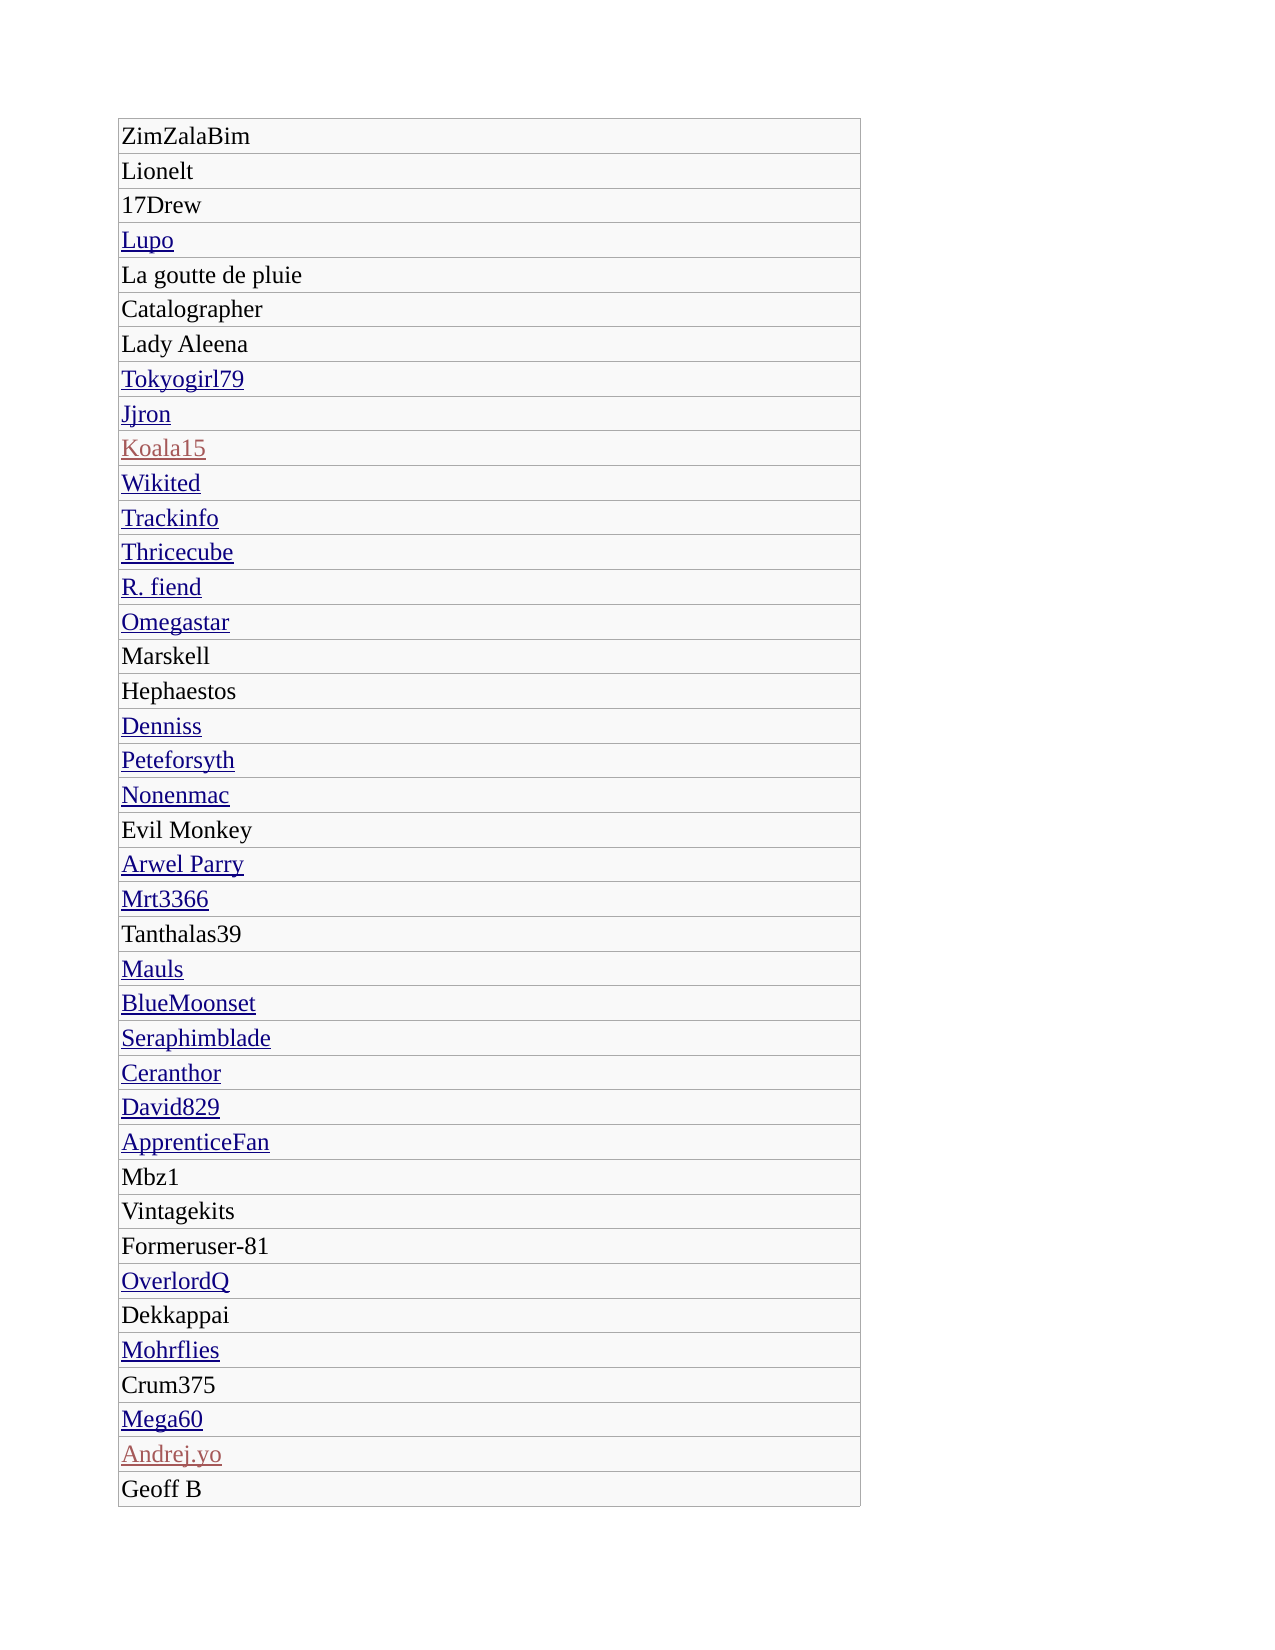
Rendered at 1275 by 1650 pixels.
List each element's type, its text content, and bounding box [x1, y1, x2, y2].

table_cell Tokyogirl79 [119, 362, 860, 396]
table_cell Wikited [119, 466, 860, 500]
table_cell Andrej.yo [119, 1437, 860, 1471]
table_cell Vintagekits [119, 1195, 860, 1228]
table_cell Hephaestos [119, 674, 860, 708]
table_cell Lady Aleena [119, 327, 860, 361]
table_cell Lupo [119, 223, 860, 257]
table_cell Marskell [119, 640, 860, 673]
table_cell Mohrflies [119, 1333, 860, 1367]
table_cell Mega60 [119, 1403, 860, 1436]
table_cell David829 [119, 1090, 860, 1124]
table_cell Formeruser-81 [119, 1229, 860, 1263]
table_cell 17Drew [119, 189, 860, 222]
table_cell Mbz1 [119, 1160, 860, 1193]
table_cell Denniss [119, 709, 860, 742]
table_cell Geoff B [119, 1472, 860, 1506]
table_cell Omegastar [119, 605, 860, 638]
table_cell Seraphimblade [119, 1021, 860, 1055]
table_cell Mrt3366 [119, 882, 860, 916]
table_cell Trackinfo [119, 501, 860, 534]
table_cell Jjron [119, 397, 860, 430]
table_cell Ceranthor [119, 1056, 860, 1089]
table_cell Mauls [119, 952, 860, 985]
table_cell Koala15 [119, 431, 860, 465]
table_cell BlueMoonset [119, 986, 860, 1020]
table_cell Peteforsyth [119, 744, 860, 777]
table_cell ZimZalaBim [119, 119, 860, 153]
table_cell Catalographer [119, 293, 860, 326]
table_cell Lionelt [119, 154, 860, 187]
table_cell ApprenticeFan [119, 1125, 860, 1159]
table_cell OverlordQ [119, 1264, 860, 1297]
table_cell Nonenmac [119, 778, 860, 812]
table_cell Arwel Parry [119, 848, 860, 881]
table_cell Tanthalas39 [119, 917, 860, 951]
table_cell Thricecube [119, 535, 860, 569]
table_cell La goutte de pluie [119, 258, 860, 292]
table_cell Evil Monkey [119, 813, 860, 847]
table_cell Dekkappai [119, 1299, 860, 1332]
table_cell Crum375 [119, 1368, 860, 1402]
table_cell R. fiend [119, 570, 860, 604]
